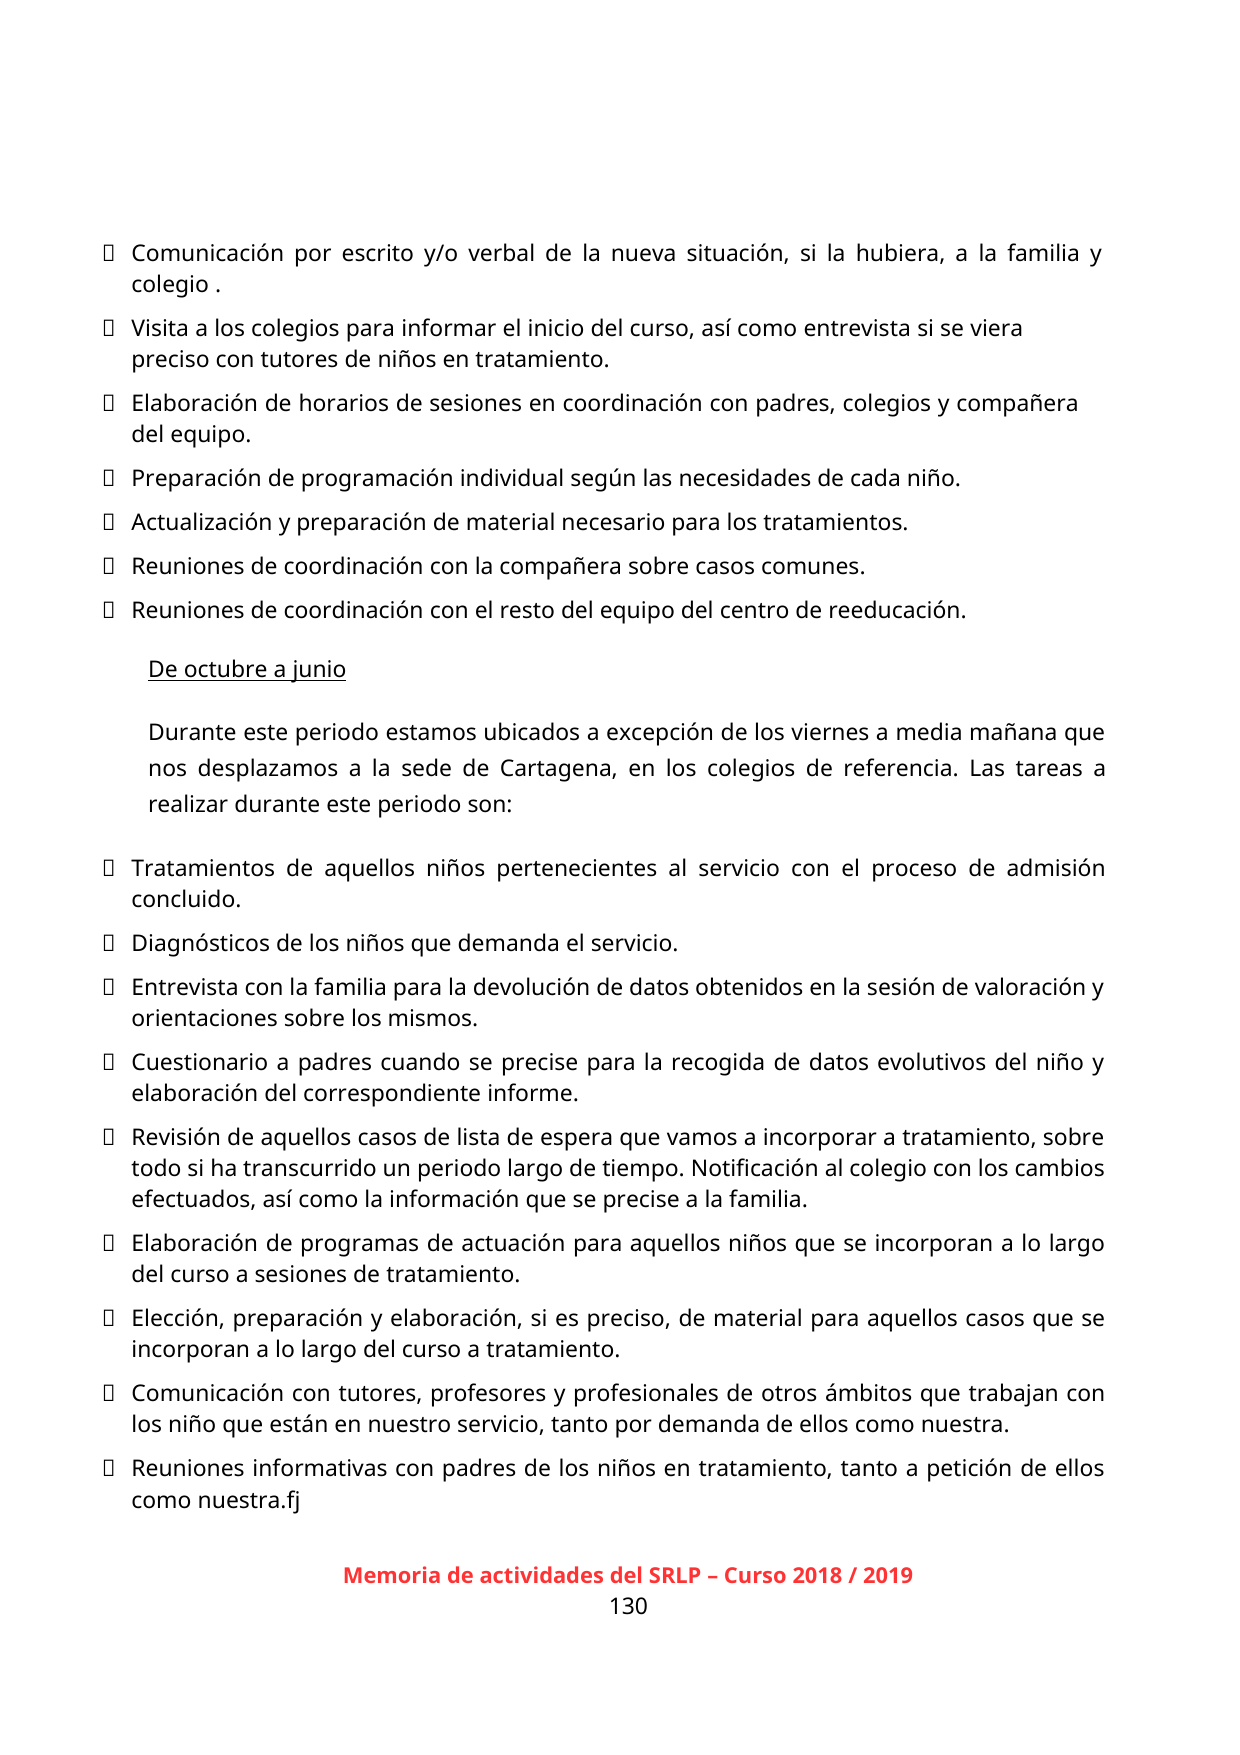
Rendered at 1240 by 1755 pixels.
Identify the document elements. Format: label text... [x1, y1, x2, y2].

list Visita a los colegios para informar el inicio del curso, así como entrevista si se viera preciso con tutores de niños en tratamiento. [102, 312, 1105, 375]
list Elaboración de programas de actuación para aquellos niños que se incorporan a lo largo del curso a sesiones de tratamiento. [102, 1227, 1105, 1289]
list Comunicación con tutores, profesores y profesionales de otros ámbitos que trabajan con los niño que están en nuestro servicio, tanto por demanda de ellos como nuestra. [102, 1377, 1106, 1440]
list Actualización y preparación de material necesario para los tratamientos. [102, 506, 1160, 537]
list Tratamientos de aquellos niños pertenecientes al servicio con el proceso de admisión concluido. [102, 852, 1106, 914]
list Comunicación por escrito y/o verbal de la nueva situación, si la hubiera, a la familia y colegio . [102, 237, 1106, 299]
list Preparación de programación individual según las necesidades de cada niño. [102, 462, 1160, 493]
list Cuestionario a padres cuando se precise para la recogida de datos evolutivos del niño y elaboración del correspondiente informe. [102, 1046, 1106, 1108]
list Elaboración de horarios de sesiones en coordinación con padres, colegios y compañera del equipo. [102, 387, 1106, 450]
text Durante este periodo estamos ubicados a excepción de los viernes a media mañana que nos desplazamos a la sede de Cartagena, en los colegios de referencia. Las tareas a realizar durante este periodo son: [148, 716, 1107, 819]
list Elección, preparación y elaboración, si es preciso, de material para aquellos casos que se incorporan a lo largo del curso a tratamiento. [102, 1302, 1107, 1364]
list Entrevista con la familia para la devolución de datos obtenidos en la sesión de valoración y orientaciones sobre los mismos. [102, 970, 1106, 1033]
list Diagnósticos de los niños que demanda el servicio. [102, 927, 1160, 958]
text De octubre a junio [148, 653, 1160, 684]
list Revisión de aquellos casos de lista de espera que vamos a incorporar a tratamiento, sobre todo si ha transcurrido un periodo largo de tiempo. Notificación al colegio con los cambios efectuados, así como la información que se precise a la familia. [102, 1121, 1106, 1214]
list Reuniones informativas con padres de los niños en tratamiento, tanto a petición de ellos como nuestra.fj [102, 1452, 1106, 1515]
list Reuniones de coordinación con el resto del equipo del centro de reeducación. [102, 594, 1160, 625]
list Reuniones de coordinación con la compañera sobre casos comunes. [102, 550, 1160, 581]
